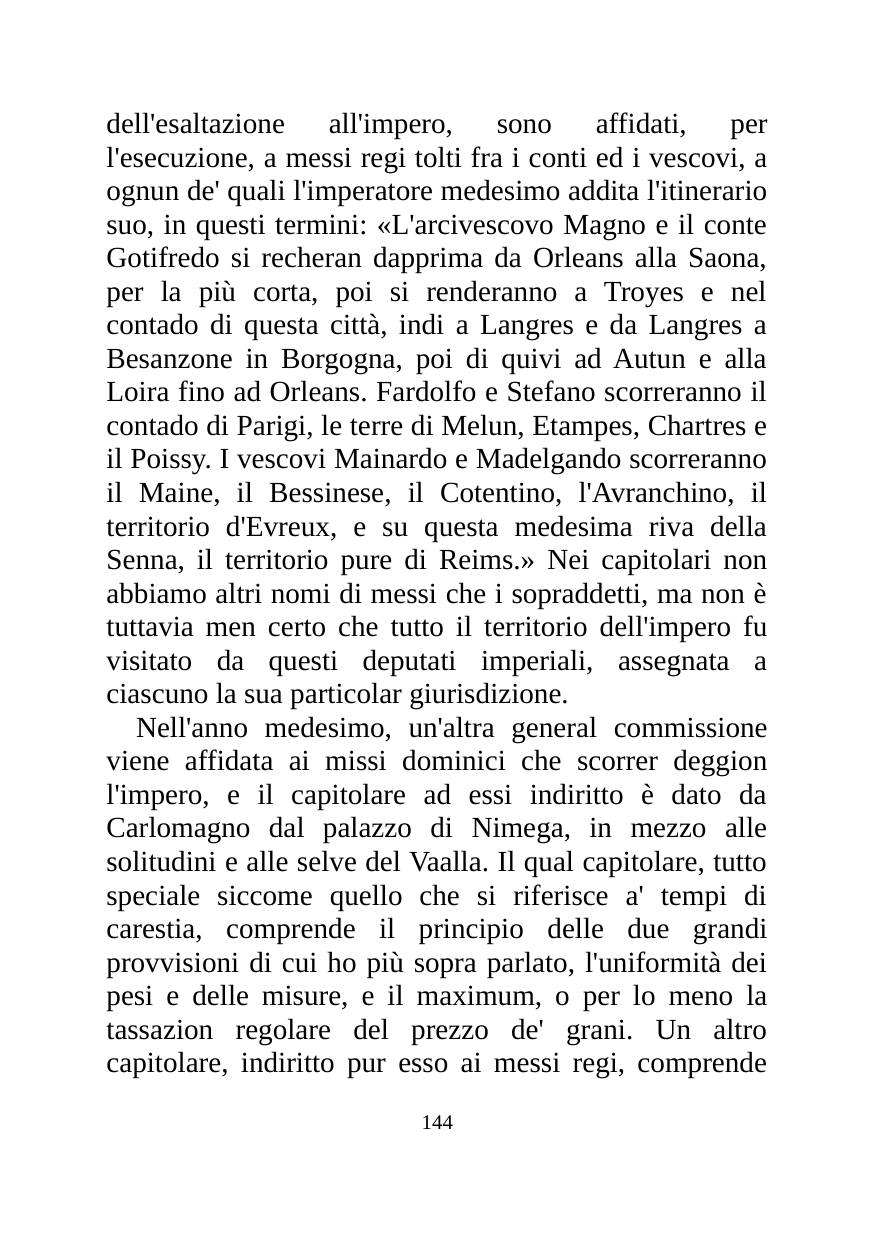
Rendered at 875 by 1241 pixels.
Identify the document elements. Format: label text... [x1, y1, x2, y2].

text dell'esaltazione all'impero, sono affidati, per l'esecuzione, a messi regi tolti fra i conti ed i vescovi, a ognun de' quali l'imperatore medesimo addita l'itinerario suo, in questi termini: «L'arcivescovo Magno e il conte Gotifredo si recheran dapprima da Orleans alla Saona, per la più corta, poi si renderanno a Troyes e nel contado di questa città, indi a Langres e da Langres a Besanzone in Borgogna, poi di quivi ad Autun e alla Loira fino ad Orleans. Fardolfo e Stefano scorreranno il contado di Parigi, le terre di Melun, Etampes, Chartres e il Poissy. I vescovi Mainardo e Madelgando scorreranno il Maine, il Bessinese, il Cotentino, l'Avranchino, il territorio d'Evreux, e su questa medesima riva della Senna, il territorio pure di Reims.» Nei capitolari non abbiamo altri nomi di messi che i sopraddetti, ma non è tuttavia men certo che tutto il territorio dell'impero fu visitato da questi deputati imperiali, assegnata a ciascuno la sua particolar giurisdizione. [106, 106, 768, 710]
text Nell'anno medesimo, un'altra general commissione viene affidata ai missi dominici che scorrer deggion l'impero, e il capitolare ad essi indiritto è dato da Carlomagno dal palazzo di Nimega, in mezzo alle solitudini e alle selve del Vaalla. Il qual capitolare, tutto speciale siccome quello che si riferisce a' tempi di carestia, comprende il principio delle due grandi provvisioni di cui ho più sopra parlato, l'uniformità dei pesi e delle misure, e il maximum, o per lo meno la tassazion regolare del prezzo de' grani. Un altro capitolare, indiritto pur esso ai messi regi, comprende [106, 710, 768, 1079]
